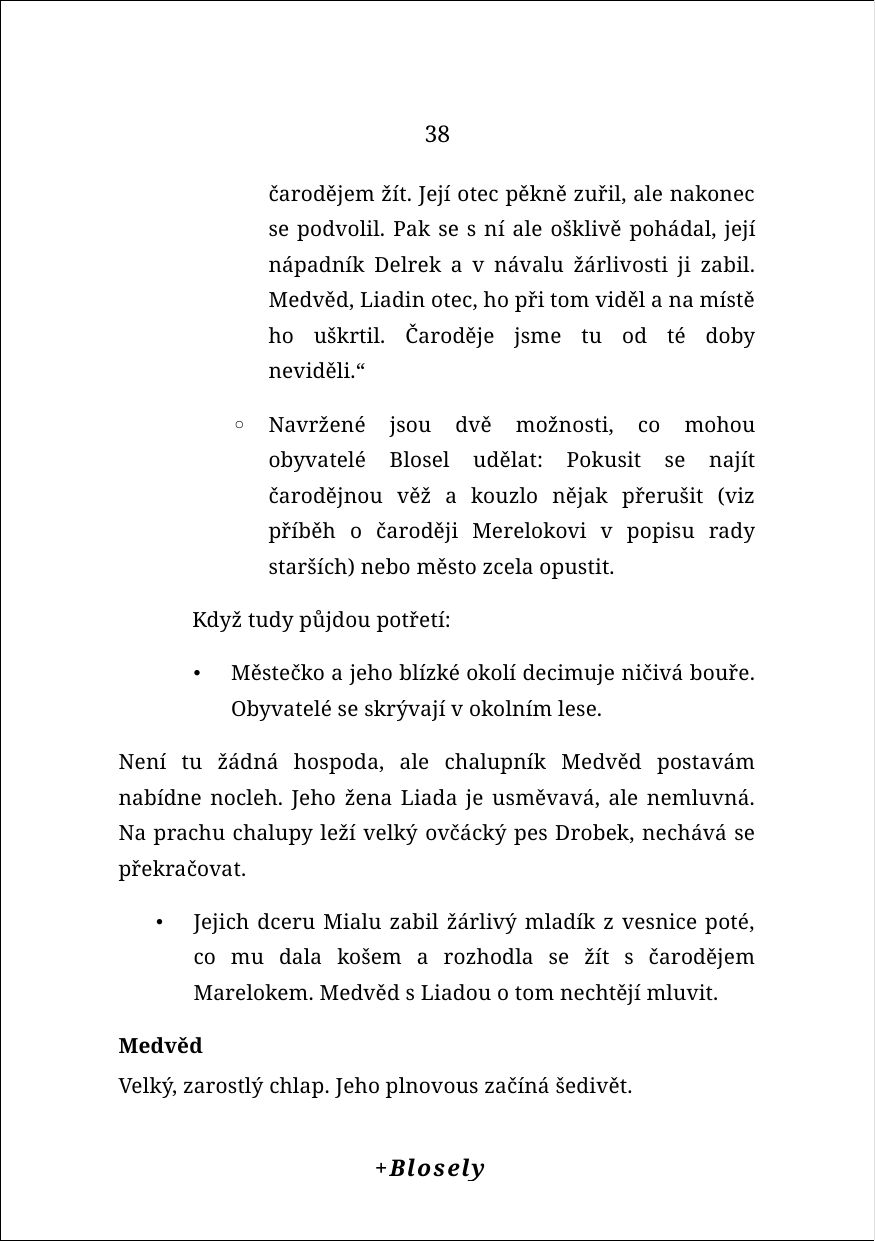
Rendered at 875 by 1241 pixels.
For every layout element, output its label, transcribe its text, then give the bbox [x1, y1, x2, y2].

text Není tu žádná hospoda, ale chalupník Medvěd postavám nabídne nocleh. Jeho žena Liada je usměvavá, ale nemluvná. Na prachu chalupy leží velký ovčácký pes Drobek, nechává se překračovat. [118, 747, 756, 882]
list Navržené jsou dvě možnosti, co mohou obyvatelé Blosel udělat: Pokusit se najít čarodějnou věž a kouzlo nějak přerušit (viz příběh o čaroději Merelokovi v popisu rady starších) nebo město zcela opustit. [231, 410, 756, 580]
list Městečko a jeho blízké okolí decimuje ničivá bouře. Obyvatelé se skrývají v okolním lese. [193, 658, 756, 722]
subtitle Medvěd [118, 1031, 756, 1059]
text Velký, zarostlý chlap. Jeho plnovous začíná šedivět. [118, 1071, 756, 1100]
list čarodějem žít. Její otec pěkně zuřil, ale nakonec se podvolil. Pak se s ní ale ošklivě pohádal, její nápadník Delrek a v návalu žárlivosti ji zabil. Medvěd, Liadin otec, ho při tom viděl a na místě ho uškrtil. Čaroděje jsme tu od té doby neviděli.“ [231, 179, 756, 385]
text Když tudy půjdou potřetí: [192, 605, 756, 633]
list Jejich dceru Mialu zabil žárlivý mladík z vesnice poté, co mu dala košem a rozhodla se žít s čarodějem Marelokem. Medvěd s Liadou o tom nechtějí mluvit. [156, 907, 756, 1006]
